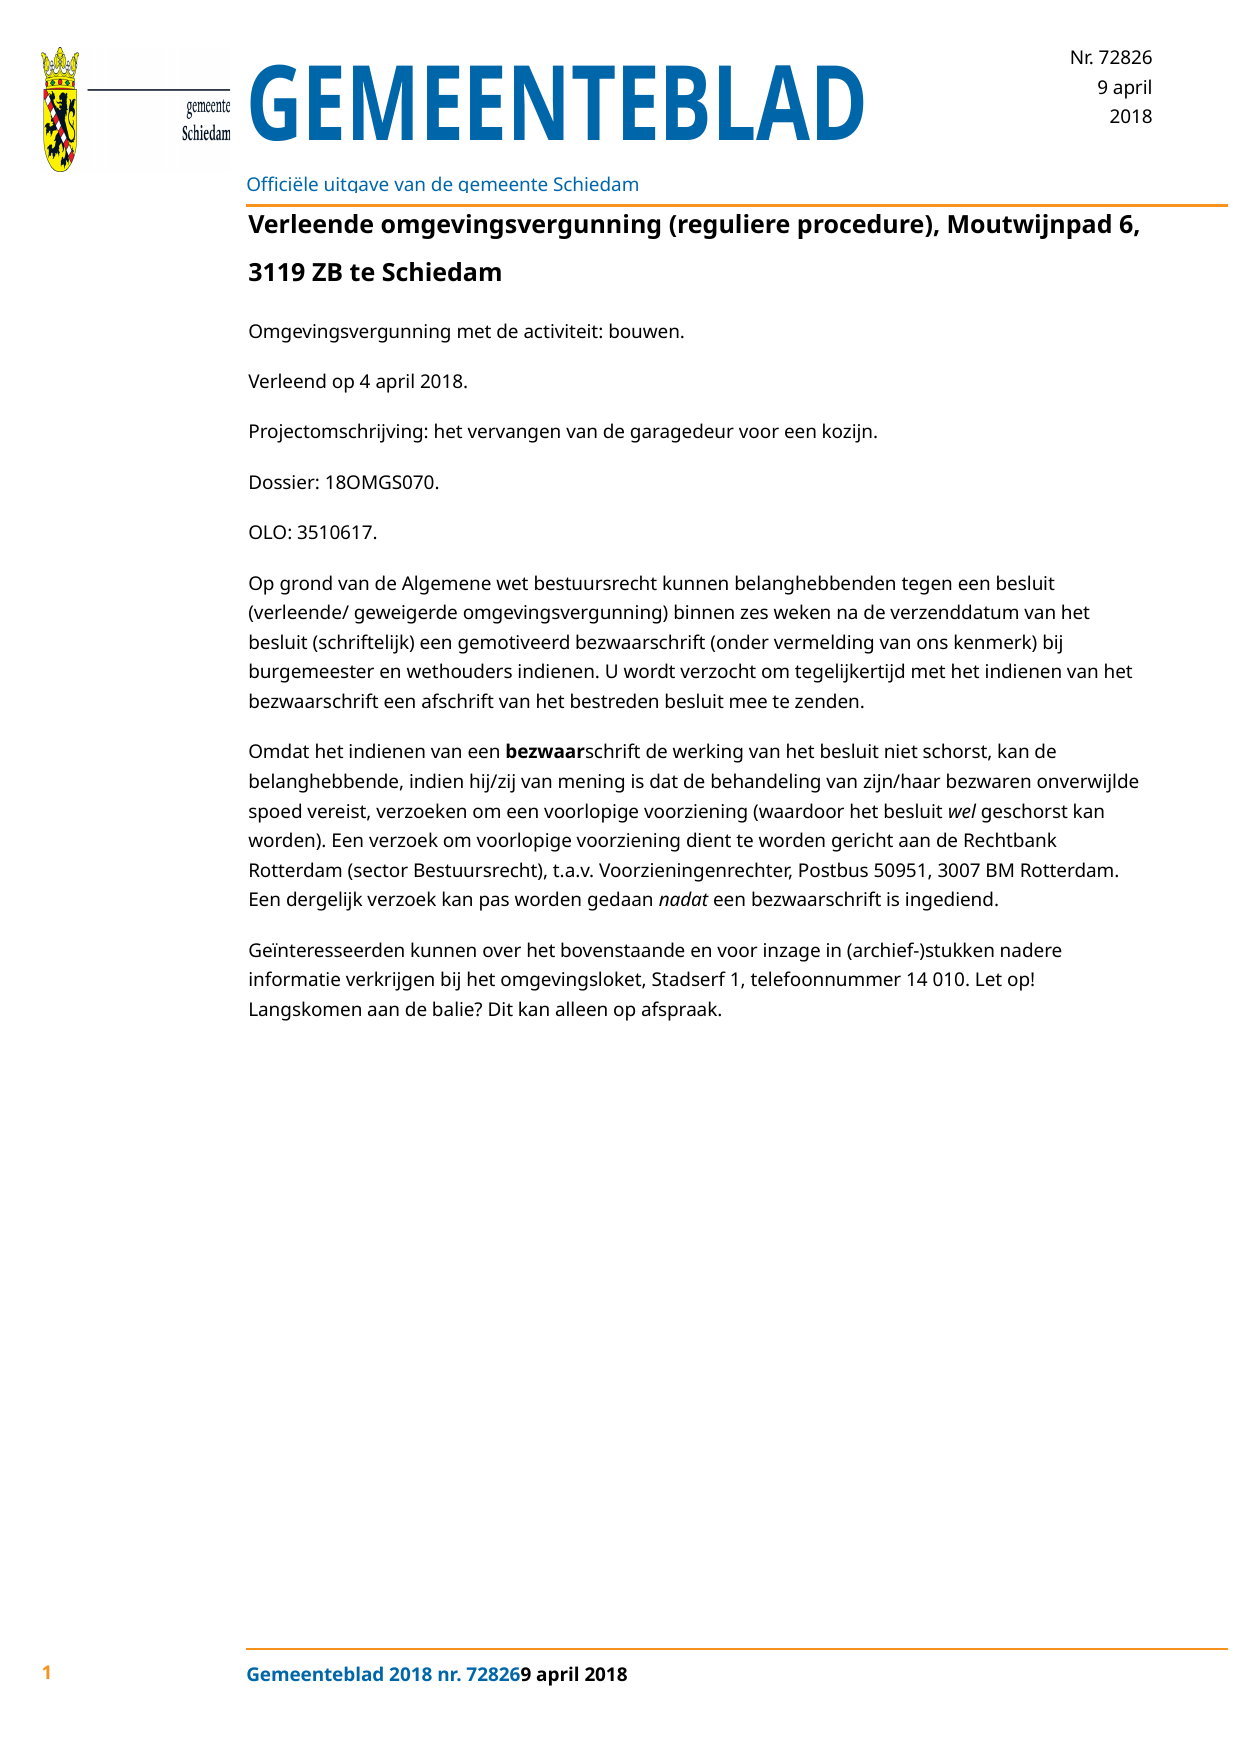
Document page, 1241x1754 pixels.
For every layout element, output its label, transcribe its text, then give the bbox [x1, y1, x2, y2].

text Geïnteresseerden kunnen over het bovenstaande en voor inzage in (archief-)stukken nadere informatie verkrijgen bij het omgevingsloket, Stadserf 1, telefoonnummer 14 010. Let op! Langskomen aan de balie? Dit kan alleen op afspraak. [248, 937, 1152, 1022]
text Omdat het indienen van een bezwaarschrift de werking van het besluit niet schorst, kan de belanghebbende, indien hij/zij van mening is dat de behandeling van zijn/haar bezwaren onverwijlde spoed vereist, verzoeken om een voorlopige voorziening (waardoor het besluit wel geschorst kan worden). Een verzoek om voorlopige voorziening dient te worden gericht aan de Rechtbank Rotterdam (sector Bestuursrecht), t.a.v. Voorzieningenrechter, Postbus 50951, 3007 BM Rotterdam. Een dergelijk verzoek kan pas worden gedaan nadat een bezwaarschrift is ingediend. [248, 739, 1152, 912]
text Op grond van de Algemene wet bestuursrecht kunnen belanghebbenden tegen een besluit (verleende/ geweigerde omgevingsvergunning) binnen zes weken na de verzenddatum van het besluit (schriftelijk) een gemotiveerd bezwaarschrift (onder vermelding van ons kenmerk) bij burgemeester en wethouders indienen. U wordt verzocht om tegelijkertijd met het indienen van het bezwaarschrift een afschrift van het bestreden besluit mee te zenden. [248, 570, 1152, 714]
text Dossier: 18OMGS070. [248, 469, 1152, 495]
text Verleend op 4 april 2018. [248, 368, 1152, 394]
text Verleende omgevingsvergunning (reguliere procedure), Moutwijnpad 6, 3119 ZB te Schiedam [248, 207, 1152, 288]
text OLO: 3510617. [248, 519, 1152, 545]
text Projectomschrijving: het vervangen van de garagedeur voor een kozijn. [248, 419, 1152, 444]
picture [41, 47, 231, 172]
text Omgevingsvergunning met de activiteit: bouwen. [248, 318, 1152, 344]
